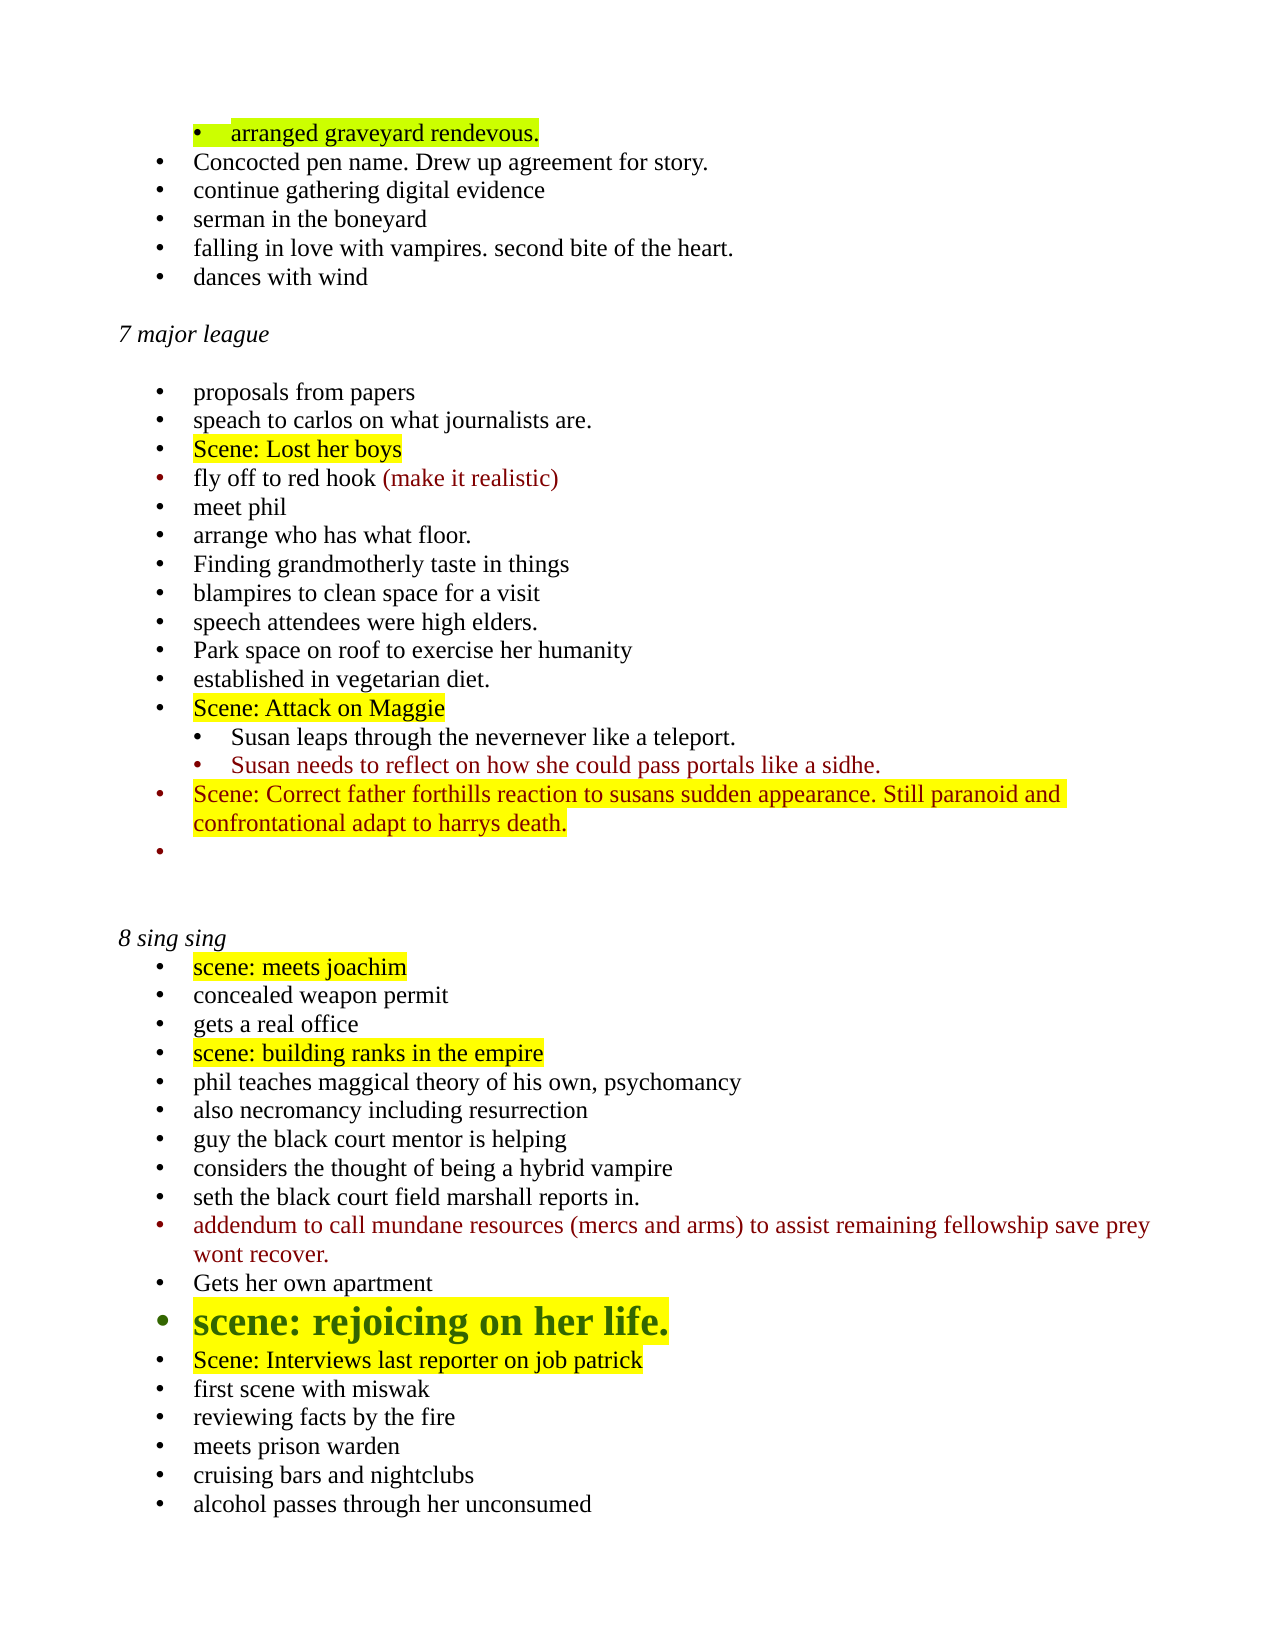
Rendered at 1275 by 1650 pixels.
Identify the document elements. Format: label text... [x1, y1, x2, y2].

list falling in love with vampires. second bite of the heart. [156, 233, 1157, 262]
list Scene: Interviews last reporter on job patrick [156, 1345, 1157, 1374]
list Susan needs to reflect on how she could pass portals like a sidhe. [193, 751, 1157, 779]
list considers the thought of being a hybrid vampire [156, 1153, 1157, 1182]
list blampires to clean space for a visit [156, 578, 1157, 607]
list alcohol passes through her unconsumed [156, 1489, 1157, 1517]
list arranged graveyard rendevous. [193, 118, 1157, 147]
list reviewing facts by the fire [156, 1402, 1157, 1431]
list cruising bars and nightclubs [156, 1460, 1157, 1489]
list speech attendees were high elders. [156, 607, 1157, 636]
list guy the black court mentor is helping [156, 1124, 1157, 1153]
text 7 major league [118, 319, 1157, 348]
list Park space on roof to exercise her humanity [156, 636, 1157, 664]
list Scene: Attack on Maggie [156, 693, 1157, 722]
text 8 sing sing [118, 923, 1157, 952]
list concealed weapon permit [156, 981, 1157, 1009]
list scene: rejoicing on her life. [156, 1297, 1157, 1345]
list Susan leaps through the nevernever like a teleport. [193, 722, 1157, 751]
list continue gathering digital evidence [156, 176, 1157, 204]
list dances with wind [156, 262, 1157, 291]
list scene: meets joachim [156, 952, 1157, 981]
list Concocted pen name. Drew up agreement for story. [156, 147, 1157, 176]
list Finding grandmotherly taste in things [156, 549, 1157, 578]
list also necromancy including resurrection [156, 1096, 1157, 1124]
list first scene with miswak [156, 1374, 1157, 1402]
list gets a real office [156, 1009, 1157, 1038]
list seth the black court field marshall reports in. [156, 1182, 1157, 1211]
list phil teaches maggical theory of his own, psychomancy [156, 1067, 1157, 1096]
list Gets her own apartment [156, 1268, 1157, 1297]
list Scene: Lost her boys [156, 434, 1157, 463]
list established in vegetarian diet. [156, 664, 1157, 693]
list proposals from papers [156, 377, 1157, 406]
list arrange who has what floor. [156, 521, 1157, 549]
list meets prison warden [156, 1431, 1157, 1460]
list scene: building ranks in the empire [156, 1038, 1157, 1067]
list meet phil [156, 492, 1157, 521]
list fly off to red hook (make it realistic) [156, 463, 1157, 492]
list serman in the boneyard [156, 204, 1157, 233]
list Scene: Correct father forthills reaction to susans sudden appearance. Still paranoid and confrontational adapt to harrys death. [156, 779, 1157, 837]
list speach to carlos on what journalists are. [156, 406, 1157, 434]
list addendum to call mundane resources (mercs and arms) to assist remaining fellowship save prey wont recover. [156, 1211, 1157, 1268]
